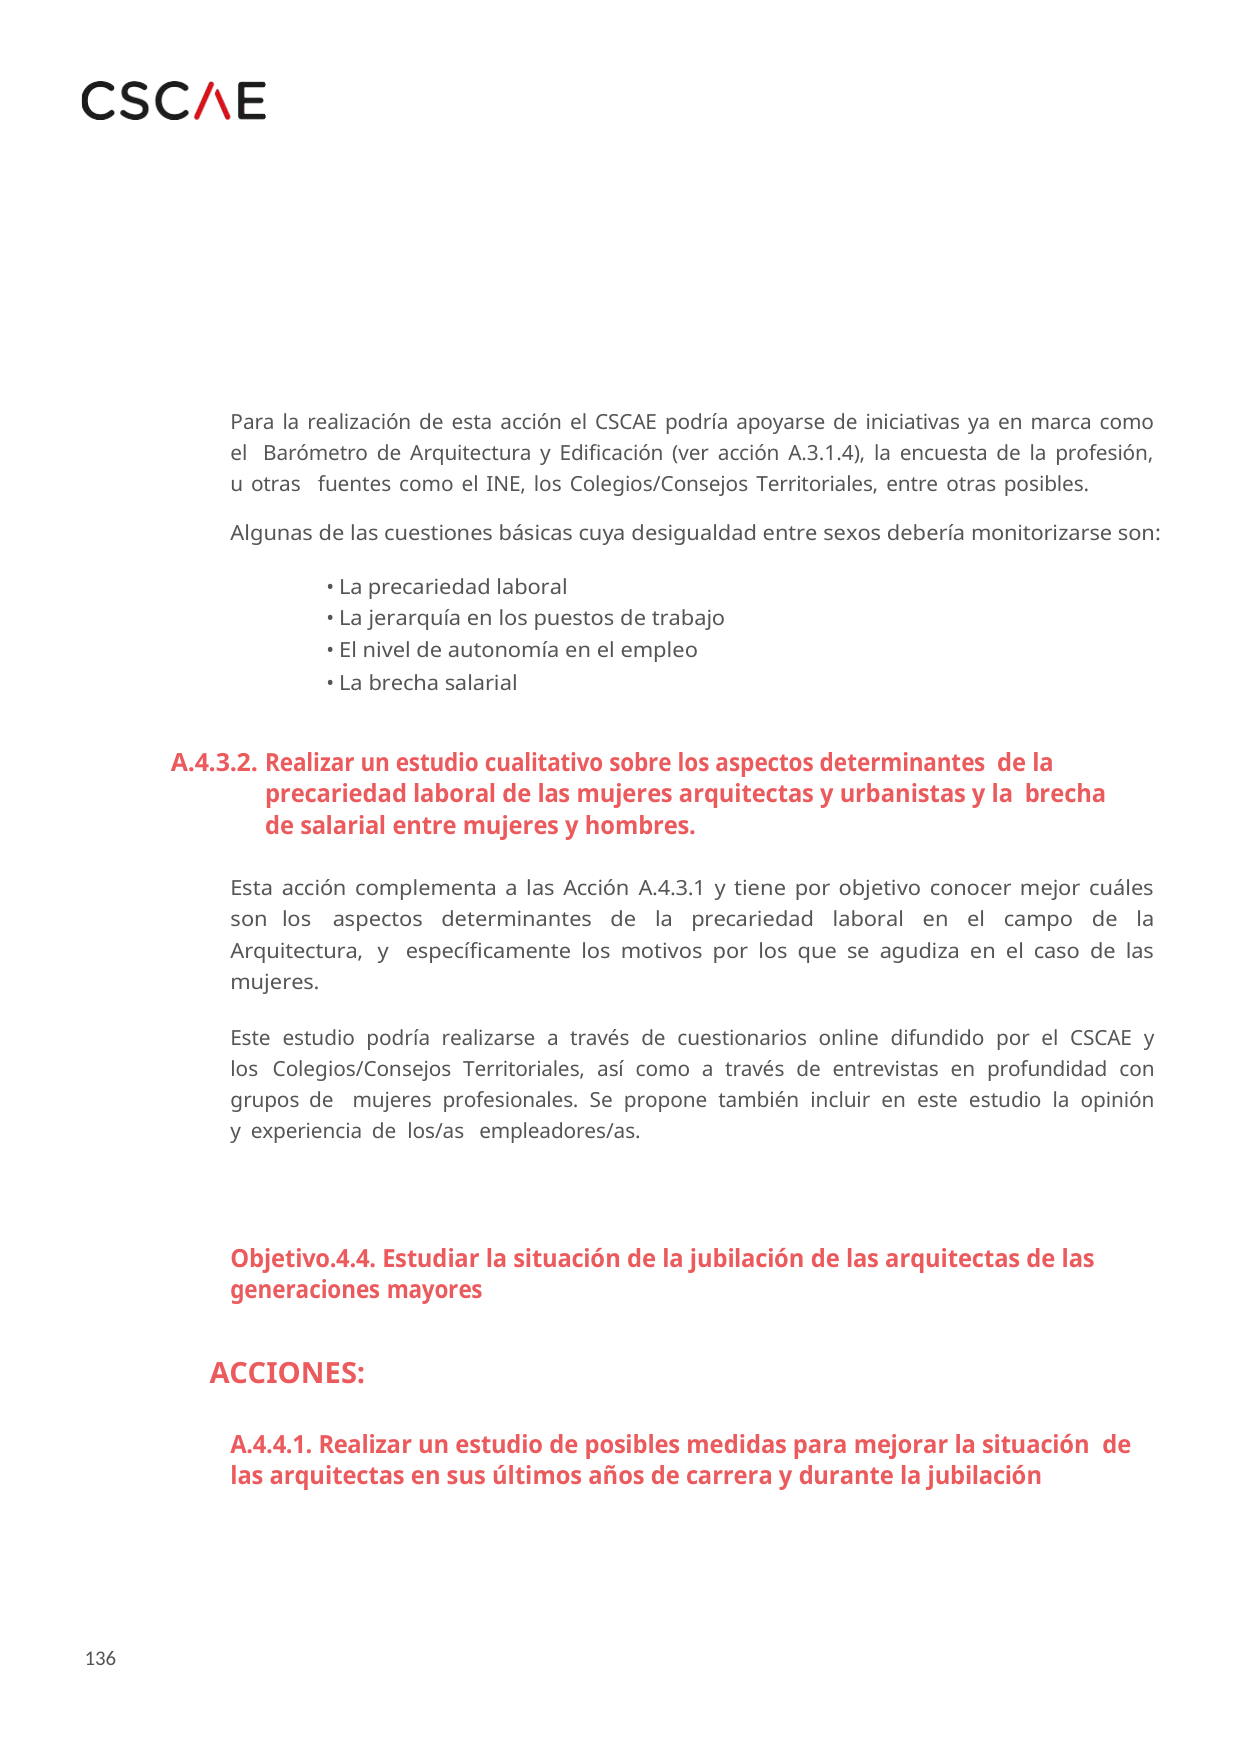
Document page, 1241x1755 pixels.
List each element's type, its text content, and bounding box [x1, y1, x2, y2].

text Algunas de las cuestiones básicas cuya desigualdad entre sexos debería monitorizarse son: [230, 518, 1168, 547]
subtitle A.4.4.1. Realizar un estudio de posibles medidas para mejorar la situación de las arquitectas en sus últimos años de carrera y durante la jubilación [230, 1428, 1154, 1491]
text Este estudio podría realizarse a través de cuestionarios online difundido por el CSCAE y los Colegios/Consejos Territoriales, así como a través de entrevistas en profundidad con grupos de mujeres profesionales. Se propone también incluir en este estudio la opinión y experiencia de los/as empleadores/as. [230, 1020, 1154, 1145]
list Realizar un estudio cualitativo sobre los aspectos determinantes de la precariedad laboral de las mujeres arquitectas y urbanistas y la brecha de salarial entre mujeres y hombres. [230, 747, 1125, 840]
list El nivel de autonomía en el empleo [326, 632, 1168, 663]
text Para la realización de esta acción el CSCAE podría apoyarse de iniciativas ya en marca como el Barómetro de Arquitectura y Ediﬁcación (ver acción A.3.1.4), la encuesta de la profesión, u otras fuentes como el INE, los Colegios/Consejos Territoriales, entre otras posibles. [230, 404, 1154, 498]
text Esta acción complementa a las Acción A.4.3.1 y tiene por objetivo conocer mejor cuáles son los aspectos determinantes de la precariedad laboral en el campo de la Arquitectura, y especíﬁcamente los motivos por los que se agudiza en el caso de las mujeres. [230, 871, 1154, 996]
subtitle ACCIONES: [209, 1352, 1168, 1392]
text Objetivo.4.4. Estudiar la situación de la jubilación de las arquitectas de las generaciones mayores [230, 1243, 1141, 1305]
list La precariedad laboral [326, 567, 1168, 601]
list La jerarquía en los puestos de trabajo [326, 601, 1168, 632]
list La brecha salarial [326, 663, 1168, 697]
